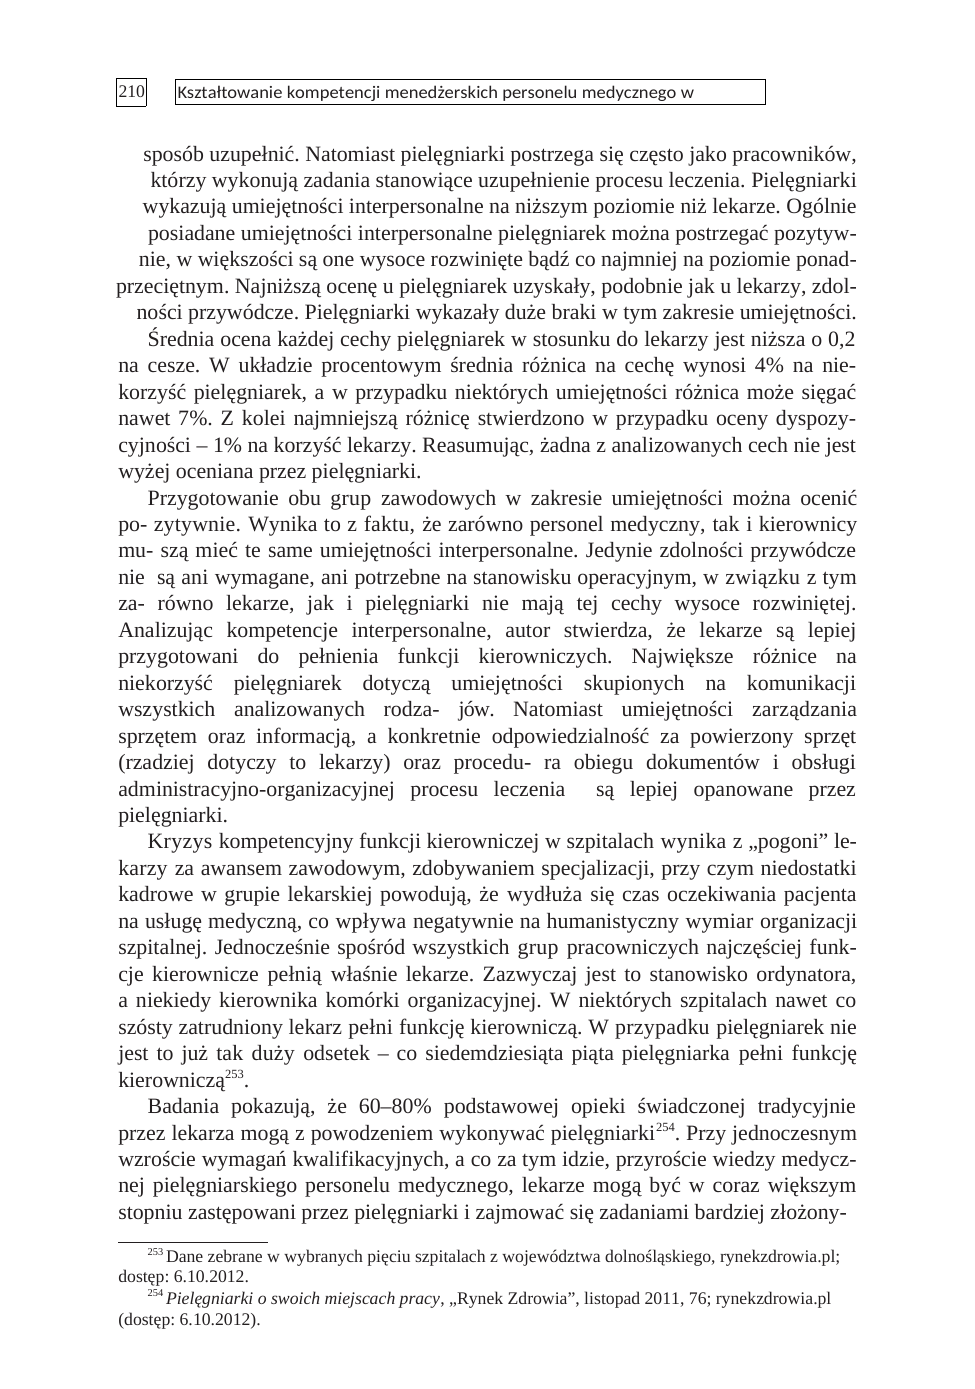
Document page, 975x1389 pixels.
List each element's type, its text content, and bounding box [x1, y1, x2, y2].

text sposób uzupełnić. Natomiast pielęgniarki postrzega się często jako pracowników, którzy wykonują zadania stanowiące uzupełnienie procesu leczenia. Pielęgniarki wykazują umiejętności interpersonalne na niższym poziomie niż lekarze. Ogólnie posiadane umiejętności interpersonalne pielęgniarek można postrzegać pozytyw- nie, w większości są one wysoce rozwinięte bądź co najmniej na poziomie ponad- przeciętnym. Najniższą ocenę u pielęgniarek uzyskały, podobnie jak u lekarzy, zdol- ności przywódcze. Pielęgniarki wykazały duże braki w tym zakresie umiejętności. [114, 141, 857, 324]
text Średnia ocena każdej cechy pielęgniarek w stosunku do lekarzy jest niższa o 0,2 na cesze. W układzie procentowym średnia różnica na cechę wynosi 4% na nie- korzyść pielęgniarek, a w przypadku niektórych umiejętności różnica może sięgać nawet 7%. Z kolei najmniejszą różnicę stwierdzono w przypadku oceny dyspozy- cyjności – 1% na korzyść lekarzy. Reasumując, żadna z analizowanych cech nie jest wyżej oceniana przez pielęgniarki. [118, 326, 857, 483]
text Badania pokazują, że 60–80% podstawowej opieki świadczonej tradycyjnie przez lekarza mogą z powodzeniem wykonywać pielęgniarki254. Przy jednoczesnym wzroście wymagań kwalifikacyjnych, a co za tym idzie, przyroście wiedzy medycz- nej pielęgniarskiego personelu medycznego, lekarze mogą być w coraz większym stopniu zastępowani przez pielęgniarki i zajmować się zadaniami bardziej złożony- [118, 1093, 857, 1224]
text Przygotowanie obu grup zawodowych w zakresie umiejętności można ocenić po- zytywnie. Wynika to z faktu, że zarówno personel medyczny, tak i kierownicy mu- szą mieć te same umiejętności interpersonalne. Jedynie zdolności przywódcze nie są ani wymagane, ani potrzebne na stanowisku operacyjnym, w związku z tym za- równo lekarze, jak i pielęgniarki nie mają tej cechy wysoce rozwiniętej. Analizując kompetencje interpersonalne, autor stwierdza, że lekarze są lepiej przygotowani do pełnienia funkcji kierowniczych. Największe różnice na niekorzyść pielęgniarek dotyczą umiejętności skupionych na komunikacji wszystkich analizowanych rodza- jów. Natomiast umiejętności zarządzania sprzętem oraz informacją, a konkretnie odpowiedzialność za powierzony sprzęt (rzadziej dotyczy to lekarzy) oraz procedu- ra obiegu dokumentów i obsługi administracyjno-organizacyjnej procesu leczenia są lepiej opanowane przez pielęgniarki. [118, 484, 857, 827]
text 253 Dane zebrane w wybranych pięciu szpitalach z województwa dolnośląskiego, rynekzdrowia.pl; dostęp: 6.10.2012. [118, 1239, 869, 1287]
text 254 Pielęgniarki o swoich miejscach pracy, „Rynek Zdrowia”, listopad 2011, 76; rynekzdrowia.pl (dostęp: 6.10.2012). [118, 1287, 869, 1329]
text Kryzys kompetencyjny funkcji kierowniczej w szpitalach wynika z „pogoni” le- karzy za awansem zawodowym, zdobywaniem specjalizacji, przy czym niedostatki kadrowe w grupie lekarskiej powodują, że wydłuża się czas oczekiwania pacjenta na usługę medyczną, co wpływa negatywnie na humanistyczny wymiar organizacji szpitalnej. Jednocześnie spośród wszystkich grup pracowniczych najczęściej funk- cje kierownicze pełnią właśnie lekarze. Zazwyczaj jest to stanowisko ordynatora, a niekiedy kierownika komórki organizacyjnej. W niektórych szpitalach nawet co szósty zatrudniony lekarz pełni funkcję kierowniczą. W przypadku pielęgniarek nie jest to już tak duży odsetek – co siedemdziesiąta piąta pielęgniarka pełni funkcję kierowniczą253. [118, 828, 857, 1092]
